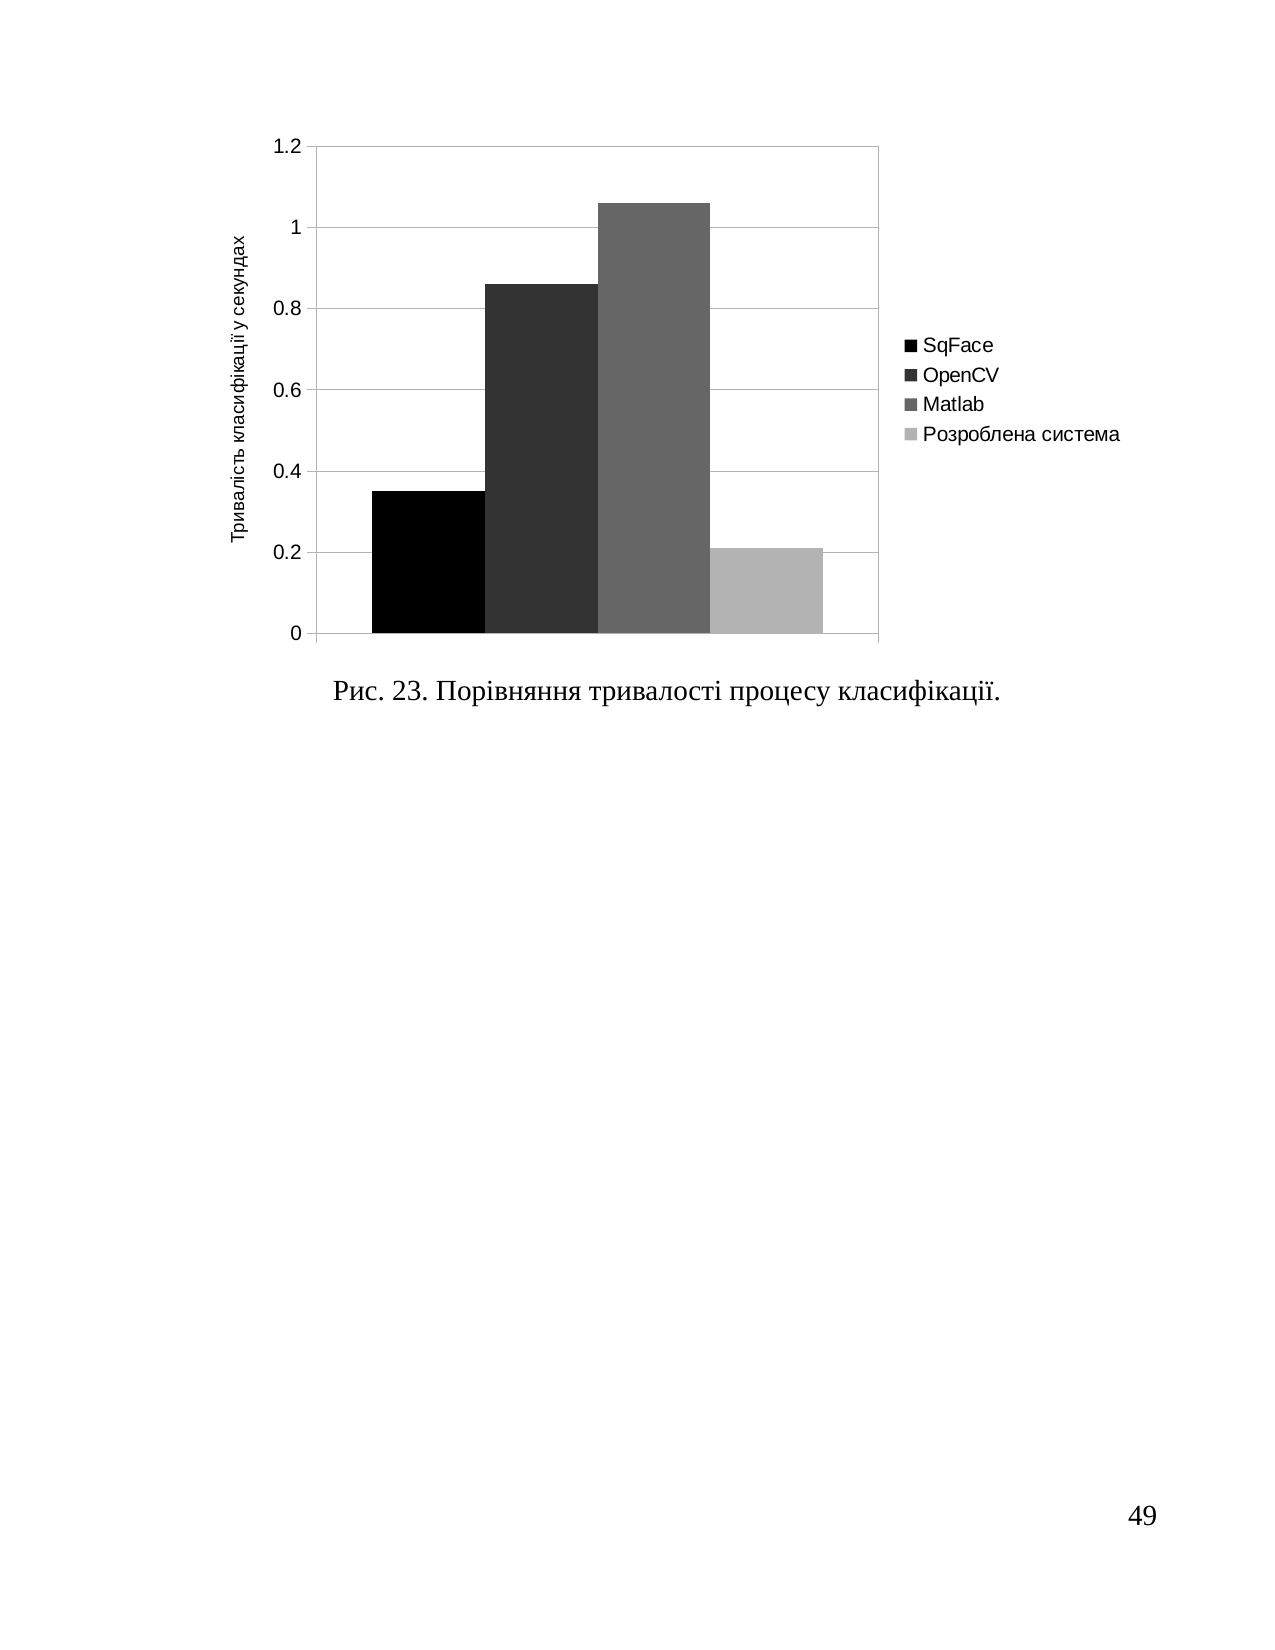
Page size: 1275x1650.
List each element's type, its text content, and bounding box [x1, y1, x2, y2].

text Рис. 23. Порівняння тривалості процесу класифікації. [177, 673, 1157, 706]
